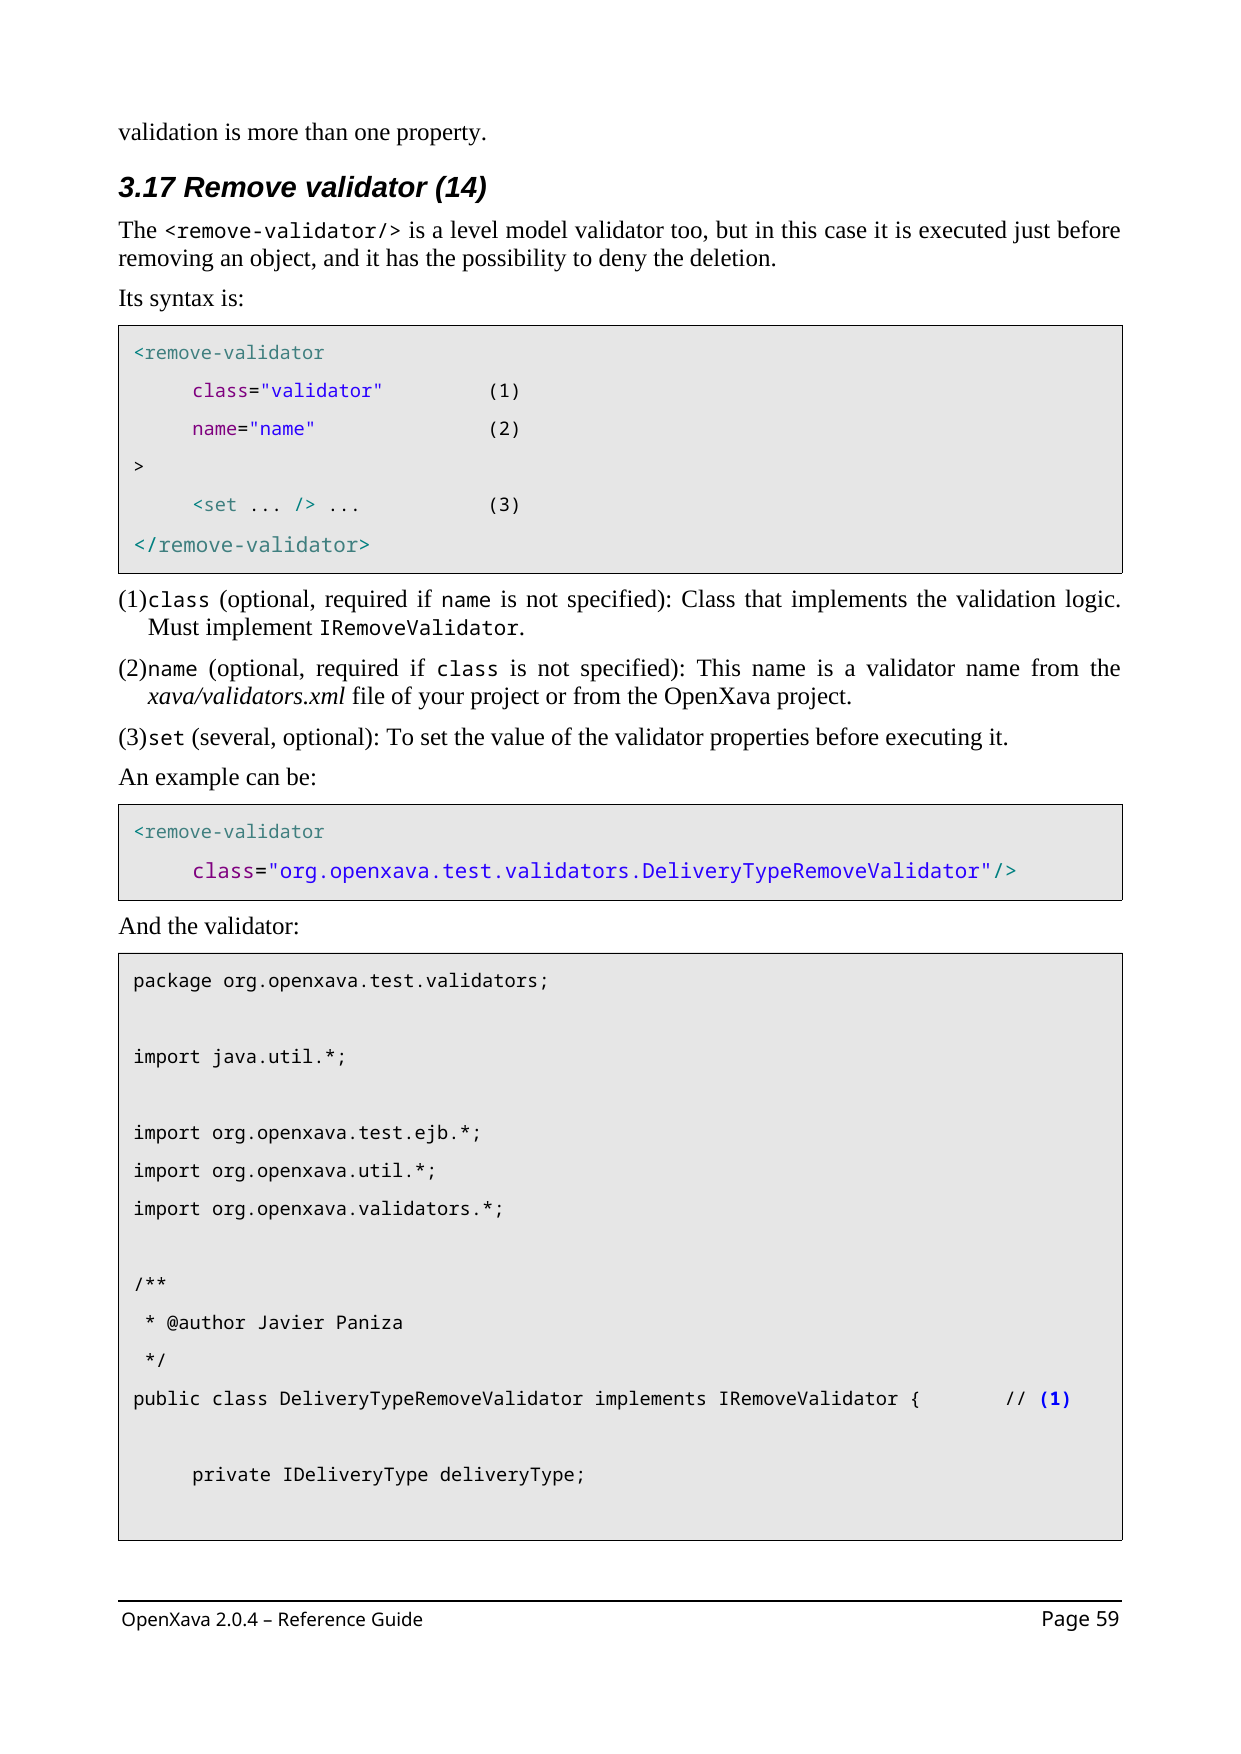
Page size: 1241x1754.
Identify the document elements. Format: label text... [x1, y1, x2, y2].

text > [119, 439, 1122, 477]
text An example can be: [118, 763, 1122, 791]
list name (optional, required if class is not specified): This name is a validator name from the xava/validators.xml file of your project or from the OpenXava project. [118, 654, 1122, 710]
text <set ... /> ... (3) [119, 477, 1122, 515]
text Its syntax is: [118, 284, 1122, 312]
text class="validator" (1) [119, 363, 1122, 401]
text */ [119, 1333, 1122, 1371]
list set (several, optional): To set the value of the validator properties before executing it. [118, 723, 1122, 751]
text package org.openxava.test.validators; [119, 954, 1122, 990]
text </remove-validator> [119, 515, 1122, 573]
text import java.util.*; [119, 1028, 1122, 1066]
text /** [119, 1257, 1122, 1294]
text import org.openxava.util.*; [119, 1142, 1122, 1181]
text validation is more than one property. [118, 118, 1122, 146]
subtitle Remove validator (14) [118, 171, 1122, 203]
text private IDeliveryType deliveryType; [119, 1447, 1122, 1485]
text <remove-validator [119, 326, 1122, 363]
text The <remove-validator/> is a level model validator too, but in this case it is executed just before removing an object, and it has the possibility to deny the deletion. [118, 216, 1122, 272]
text name="name" (2) [119, 401, 1122, 439]
text class="org.openxava.test.validators.DeliveryTypeRemoveValidator"/> [119, 842, 1122, 900]
text * @author Javier Paniza [119, 1294, 1122, 1333]
text import org.openxava.validators.*; [119, 1181, 1122, 1218]
text <remove-validator [119, 805, 1122, 842]
text import org.openxava.test.ejb.*; [119, 1104, 1122, 1142]
list class (optional, required if name is not specified): Class that implements the validation logic. Must implement IRemoveValidator. [118, 585, 1122, 642]
text public class DeliveryTypeRemoveValidator implements IRemoveValidator { // (1) [119, 1371, 1122, 1409]
text And the validator: [118, 912, 1122, 940]
